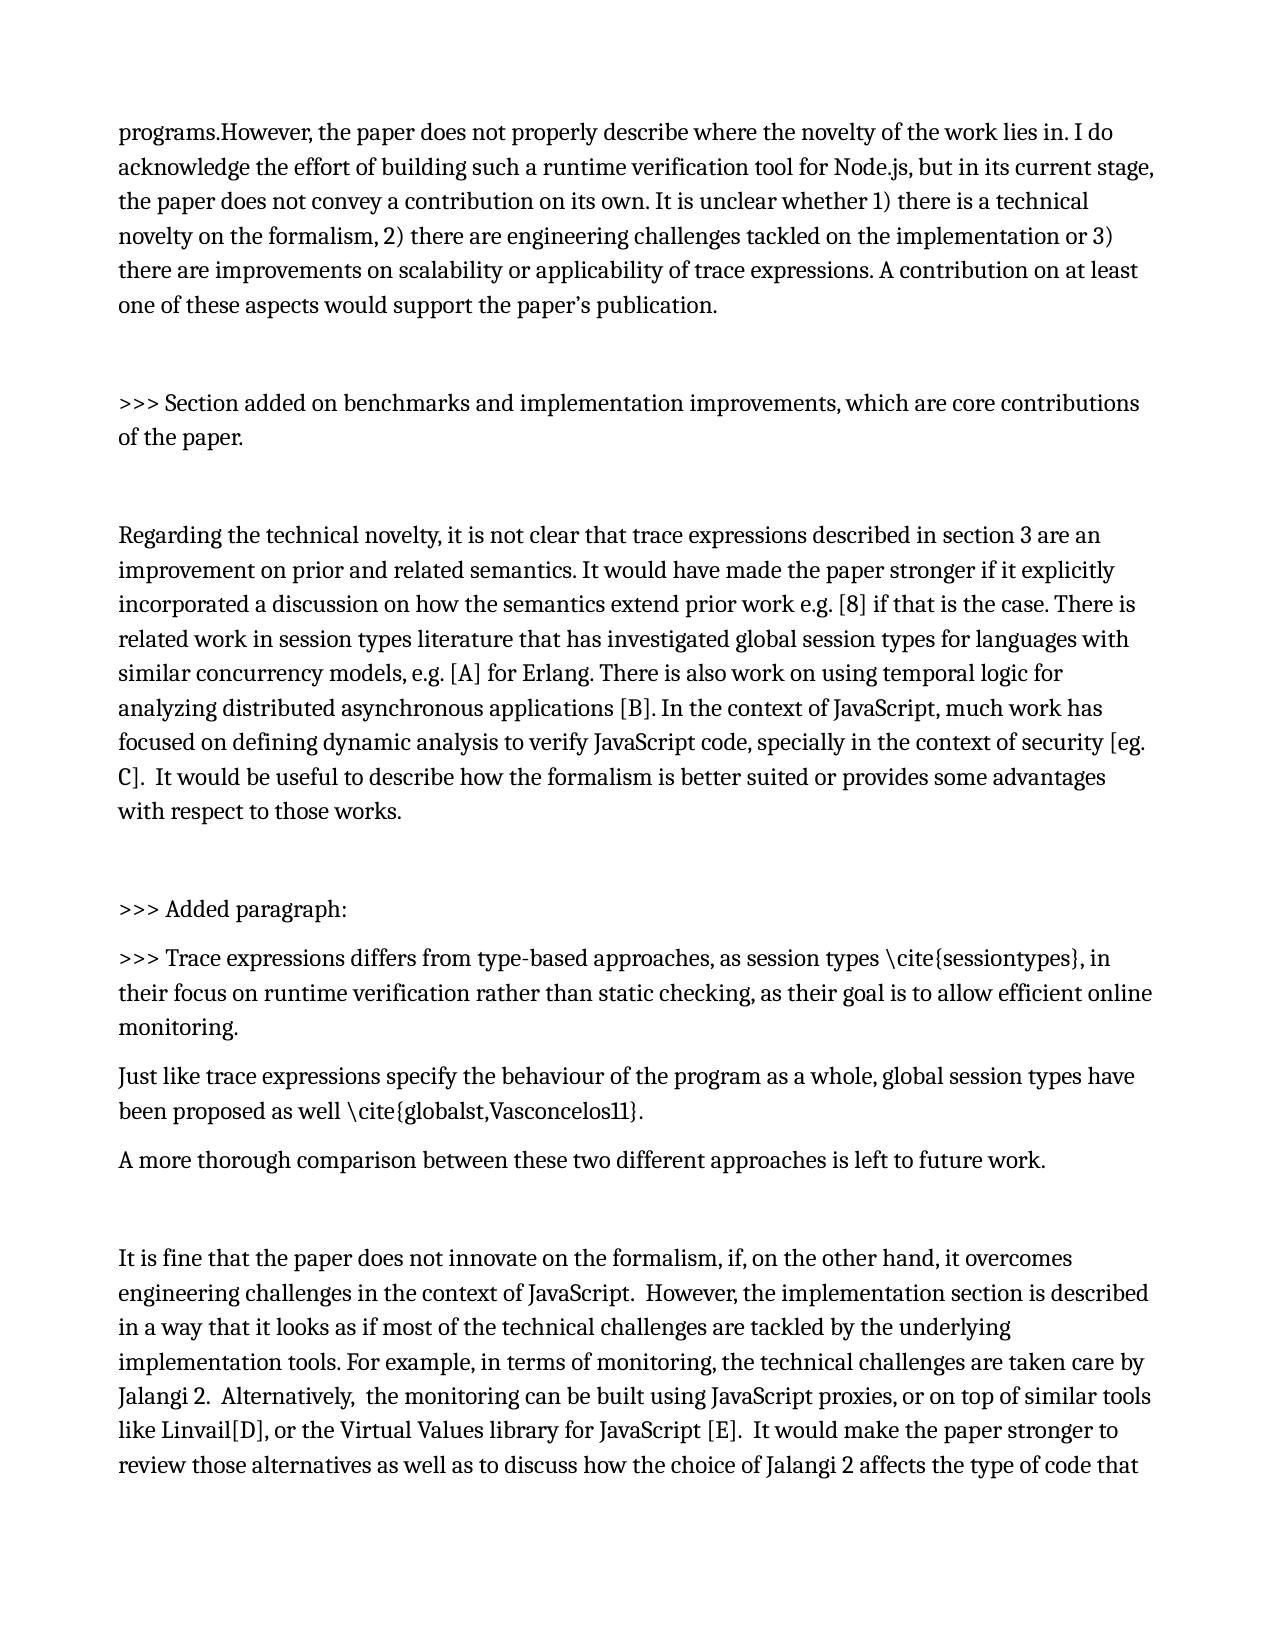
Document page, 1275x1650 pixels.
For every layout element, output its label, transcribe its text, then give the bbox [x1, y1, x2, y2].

text Regarding the technical novelty, it is not clear that trace expressions described in section 3 are an improvement on prior and related semantics. It would have made the paper stronger if it explicitly incorporated a discussion on how the semantics extend prior work e.g. [8] if that is the case. There is related work in session types literature that has investigated global session types for languages with similar concurrency models, e.g. [A] for Erlang. There is also work on using temporal logic for analyzing distributed asynchronous applications [B]. In the context of JavaScript, much work has focused on defining dynamic analysis to verify JavaScript code, specially in the context of security [eg. C]. It would be useful to describe how the formalism is better suited or provides some advantages with respect to those works. [118, 521, 1157, 826]
text A more thorough comparison between these two different approaches is left to future work. [118, 1146, 1157, 1174]
text Just like trace expressions specify the behaviour of the program as a whole, global session types have been proposed as well \cite{globalst,Vasconcelos11}. [118, 1062, 1157, 1126]
text programs.However, the paper does not properly describe where the novelty of the work lies in. I do acknowledge the effort of building such a runtime verification tool for Node.js, but in its current stage, the paper does not convey a contribution on its own. It is unclear whether 1) there is a technical novelty on the formalism, 2) there are engineering challenges tackled on the implementation or 3) there are improvements on scalability or applicability of trace expressions. A contribution on at least one of these aspects would support the paper’s publication. [118, 118, 1157, 319]
text >>> Section added on benchmarks and implementation improvements, which are core contributions of the paper. [118, 389, 1157, 452]
text >>> Trace expressions differs from type-based approaches, as session types \cite{sessiontypes}, in their focus on runtime verification rather than static checking, as their goal is to allow efficient online monitoring. [118, 944, 1157, 1042]
text >>> Added paragraph: [118, 895, 1157, 924]
text It is fine that the paper does not innovate on the formalism, if, on the other hand, it overcomes engineering challenges in the context of JavaScript. However, the implementation section is described in a way that it looks as if most of the technical challenges are tackled by the underlying implementation tools. For example, in terms of monitoring, the technical challenges are taken care by Jalangi 2. Alternatively, the monitoring can be built using JavaScript proxies, or on top of similar tools like Linvail[D], or the Virtual Values library for JavaScript [E]. It would make the paper stronger to review those alternatives as well as to discuss how the choice of Jalangi 2 affects the type of code that [118, 1244, 1157, 1479]
